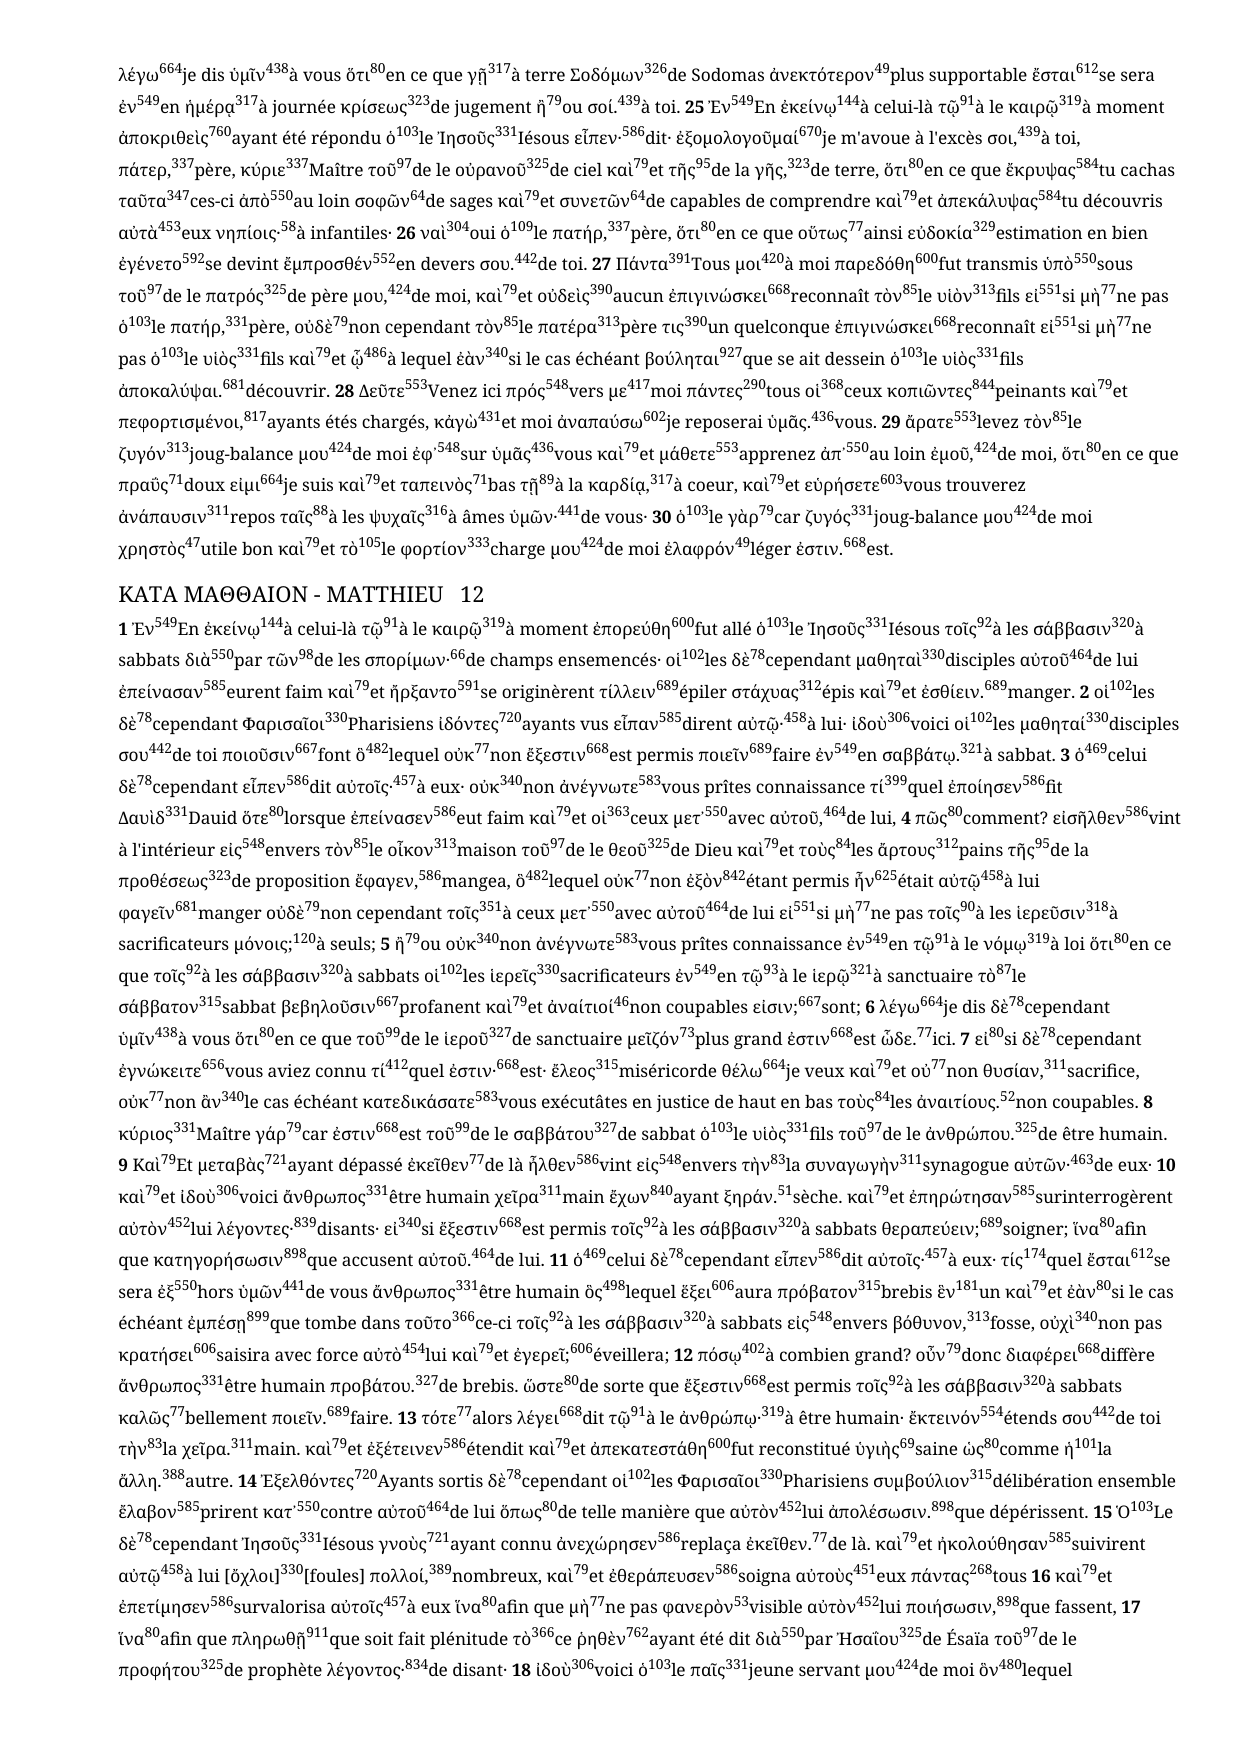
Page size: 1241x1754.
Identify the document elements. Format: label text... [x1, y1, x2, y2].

text 1 Ἐν549En ἐκείνῳ144à celui-là τῷ91à le καιρῷ319à moment ἐπορεύθη600fut allé ὁ103le Ἰησοῦς331Iésous τοῖς92à les σάββασιν320à sabbats διὰ550par τῶν98de les σπορίμων·66de champs ensemencés· οἱ102les δὲ78cependant μαθηταὶ330disciples αὐτοῦ464de lui ἐπείνασαν585eurent faim καὶ79et ἤρξαντο591se originèrent τίλλειν689épiler στάχυας312épis καὶ79et ἐσθίειν.689manger. 2 οἱ102les δὲ78cependant Φαρισαῖοι330Pharisiens ἰδόντες720ayants vus εἶπαν585dirent αὐτῷ·458à lui· ἰδοὺ306voici οἱ102les μαθηταί330disciples σου442de toi ποιοῦσιν667font ὃ482lequel οὐκ77non ἔξεστιν668est permis ποιεῖν689faire ἐν549en σαββάτῳ.321à sabbat. 3 ὁ469celui δὲ78cependant εἶπεν586dit αὐτοῖς·457à eux· οὐκ340non ἀνέγνωτε583vous prîtes connaissance τί399quel ἐποίησεν586fit Δαυὶδ331Dauid ὅτε80lorsque ἐπείνασεν586eut faim καὶ79et οἱ363ceux μετ᾽550avec αὐτοῦ,464de lui, 4 πῶς80comment? εἰσῆλθεν586vint à l'intérieur εἰς548envers τὸν85le οἶκον313maison τοῦ97de le θεοῦ325de Dieu καὶ79et τοὺς84les ἄρτους312pains τῆς95de la προθέσεως323de proposition ἔφαγεν,586mangea, ὃ482lequel οὐκ77non ἐξὸν842étant permis ἦν625était αὐτῷ458à lui φαγεῖν681manger οὐδὲ79non cependant τοῖς351à ceux μετ᾽550avec αὐτοῦ464de lui εἰ551si μὴ77ne pas τοῖς90à les ἱερεῦσιν318à sacrificateurs μόνοις;120à seuls; 5 ἢ79ou οὐκ340non ἀνέγνωτε583vous prîtes connaissance ἐν549en τῷ91à le νόμῳ319à loi ὅτι80en ce que τοῖς92à les σάββασιν320à sabbats οἱ102les ἱερεῖς330sacrificateurs ἐν549en τῷ93à le ἱερῷ321à sanctuaire τὸ87le σάββατον315sabbat βεβηλοῦσιν667profanent καὶ79et ἀναίτιοί46non coupables εἰσιν;667sont; 6 λέγω664je dis δὲ78cependant ὑμῖν438à vous ὅτι80en ce que τοῦ99de le ἱεροῦ327de sanctuaire μεῖζόν73plus grand ἐστιν668est ὧδε.77ici. 7 εἰ80si δὲ78cependant ἐγνώκειτε656vous aviez connu τί412quel ἐστιν·668est· ἔλεος315miséricorde θέλω664je veux καὶ79et οὐ77non θυσίαν,311sacrifice, οὐκ77non ἂν340le cas échéant κατεδικάσατε583vous exécutâtes en justice de haut en bas τοὺς84les ἀναιτίους.52non coupables. 8 κύριος331Maître γάρ79car ἐστιν668est τοῦ99de le σαββάτου327de sabbat ὁ103le υἱὸς331fils τοῦ97de le ἀνθρώπου.325de être humain. 9 Καὶ79Et μεταβὰς721ayant dépassé ἐκεῖθεν77de là ἦλθεν586vint εἰς548envers τὴν83la συναγωγὴν311synagogue αὐτῶν·463de eux· 10 καὶ79et ἰδοὺ306voici ἄνθρωπος331être humain χεῖρα311main ἔχων840ayant ξηράν.51sèche. καὶ79et ἐπηρώτησαν585surinterrogèrent αὐτὸν452lui λέγοντες·839disants· εἰ340si ἔξεστιν668est permis τοῖς92à les σάββασιν320à sabbats θεραπεύειν;689soigner; ἵνα80afin que κατηγορήσωσιν898que accusent αὐτοῦ.464de lui. 11 ὁ469celui δὲ78cependant εἶπεν586dit αὐτοῖς·457à eux· τίς174quel ἔσται612se sera ἐξ550hors ὑμῶν441de vous ἄνθρωπος331être humain ὃς498lequel ἕξει606aura πρόβατον315brebis ἓν181un καὶ79et ἐὰν80si le cas échéant ἐμπέσῃ899que tombe dans τοῦτο366ce-ci τοῖς92à les σάββασιν320à sabbats εἰς548envers βόθυνον,313fosse, οὐχὶ340non pas κρατήσει606saisira avec force αὐτὸ454lui καὶ79et ἐγερεῖ;606éveillera; 12 πόσῳ402à combien grand? οὖν79donc διαφέρει668diffère ἄνθρωπος331être humain προβάτου.327de brebis. ὥστε80de sorte que ἔξεστιν668est permis τοῖς92à les σάββασιν320à sabbats καλῶς77bellement ποιεῖν.689faire. 13 τότε77alors λέγει668dit τῷ91à le ἀνθρώπῳ·319à être humain· ἔκτεινόν554étends σου442de toi τὴν83la χεῖρα.311main. καὶ79et ἐξέτεινεν586étendit καὶ79et ἀπεκατεστάθη600fut reconstitué ὑγιὴς69saine ὡς80comme ἡ101la ἄλλη.388autre. 14 Ἐξελθόντες720Ayants sortis δὲ78cependant οἱ102les Φαρισαῖοι330Pharisiens συμβούλιον315délibération ensemble ἔλαβον585prirent κατ᾽550contre αὐτοῦ464de lui ὅπως80de telle manière que αὐτὸν452lui ἀπολέσωσιν.898que dépérissent. 15 Ὁ103Le δὲ78cependant Ἰησοῦς331Iésous γνοὺς721ayant connu ἀνεχώρησεν586replaça ἐκεῖθεν.77de là. καὶ79et ἠκολούθησαν585suivirent αὐτῷ458à lui [ὄχλοι]330[foules] πολλοί,389nombreux, καὶ79et ἐθεράπευσεν586soigna αὐτοὺς451eux πάντας268tous 16 καὶ79et ἐπετίμησεν586survalorisa αὐτοῖς457à eux ἵνα80afin que μὴ77ne pas φανερὸν53visible αὐτὸν452lui ποιήσωσιν,898que fassent, 17 ἵνα80afin que πληρωθῇ911que soit fait plénitude τὸ366ce ῥηθὲν762ayant été dit διὰ550par Ἠσαΐου325de Ésaïa τοῦ97de le προφήτου325de prophète λέγοντος·834de disant· 18 ἰδοὺ306voici ὁ103le παῖς331jeune servant μου424de moi ὃν480lequel ᾑρέτισα,582je hérétisai, ὁ103le ἀγαπητός71aimé μου424de moi εἰς548envers ὃν480lequel εὐδόκησεν586estima en bien ἡ101la ψυχή329âme μου·424de moi· θήσω602je poserai τὸ87le πνεῦμά315souffle μου424de moi ἐπ᾽548sur αὐτόν,452lui, καὶ79et κρίσιν311jugement τοῖς92à les ἔθνεσιν320à ethnies ἀπαγγελεῖ.606rapportera annonce. 19 οὐκ77non ἐρίσει606querellera οὐδὲ79non cependant κραυγάσει,606criera, οὐδὲ79non cependant ἀκούσει606écoutera τις390un quelconque ἐν549en ταῖς88à les πλατείαις316à places τὴν83la φωνὴν311voix αὐτοῦ.464de lui. 20 κάλαμον313calame συντετριμμένον796ayant été broyé ensemble οὐ77non κατεάξει606fracassera de haut en bas καὶ79et λίνον315linon τυφόμενον877étant fumé οὐ77non σβέσει,606éteindra, ἕως80jusqu'à ce que ἂν340le cas échéant ἐκβάλῃ899que éjecte εἰς548envers νῖκος315victoire τὴν83la κρίσιν.311jugement. 21 καὶ79et τῷ93à le ὀνόματι321à nom αὐτοῦ464de lui ἔθνη332ethnies ἐλπιοῦσιν.605espéreront. 22 Τότε77Alors προσηνέχθη600fut apporté αὐτῷ458à lui δαιμονιζόμενος891étant démonisé τυφλὸς71aveugle καὶ79et κωφός,71sourd muet, καὶ79et ἐθεράπευσεν586soigna αὐτόν,452lui, ὥστε80de sorte que τὸν85le κωφὸν53sourd muet λαλεῖν689bavarder καὶ79et βλέπειν.689regarder. 23 καὶ79et ἐξίσταντο630se extasiaient πάντες286tous οἱ102les ὄχλοι330foules καὶ79et ἔλεγον·624disaient· μήτι340ne serait-ce que οὗτός364celui-ci ἐστιν668est ὁ103le υἱὸς331fils Δαυίδ;325de Dauid; 24 οἱ102les δὲ78cependant Φαρισαῖοι330Pharisiens ἀκούσαντες720ayants écoutés εἶπον·585dirent· οὗτος364celui-ci οὐκ77non ἐκβάλλει668éjecte τὰ86les δαιμόνια314démons εἰ551si μὴ77ne pas ἐν549en τῷ91à le Βεελζεβοὺλ319à Beelzeboul ἄρχοντι319à chef τῶν98de les δαιμονίων.326de démons. 25 Εἰδὼς783Ayant su δὲ78cependant τὰς82les ἐνθυμήσεις310réflexions en fureurs αὐτῶν463de eux εἶπεν586dit αὐτοῖς·457à eux· πᾶσα285toute βασιλεία329royauté μερισθεῖσα758ayante étée partagée καθ᾽550contre ἑαυτῆς535de elle-même ἐρημοῦται680est désertifié καὶ79et πᾶσα285toute πόλις329cité ἢ79ou οἰκία329maison d'habitation μερισθεῖσα758ayante étée partagée καθ᾽550contre ἑαυτῆς535de elle-même οὐ77non σταθήσεται.619sera dressé. 26 καὶ79et εἰ80si ὁ103le σατανᾶς331Satanas τὸν85le σατανᾶν313Satanas ἐκβάλλει,668éjecte, ἐφ᾽548sur ἑαυτὸν528lui-même ἐμερίσθη·600fut partagé· πῶς77comment? οὖν79donc σταθήσεται619sera dressé ἡ101la βασιλεία329royauté αὐτοῦ;464de lui; 27 καὶ79et εἰ80si ἐγὼ431moi ἐν549en Βεελζεβοὺλ319à Beelzeboul ἐκβάλλω664j'éjecte τὰ86les δαιμόνια,314démons, οἱ102les υἱοὶ330fils ὑμῶν441de vous ἐν549en τίνι401à quel ἐκβάλλουσιν;667éjectent; διὰ548par le fait de τοῦτο348ce-ci αὐτοὶ468eux κριταὶ330juges ἔσονται611se seront ὑμῶν.441de vous. 28 εἰ80si δὲ78cependant ἐν549en πνεύματι321à souffle θεοῦ325de Dieu ἐγὼ431moi ἐκβάλλω664j'éjecte τὰ86les δαιμόνια,314démons, ἄρα77par conséquent ἔφθασεν586devança ἐφ᾽548sur ὑμᾶς436vous ἡ101la βασιλεία329royauté τοῦ97de le θεοῦ.325de Dieu. 29 ἢ79ou πῶς77comment? δύναταί674se peut τις390un quelconque εἰσελθεῖν681venir à l'intérieur εἰς548envers τὴν83la οἰκίαν311maison d'habitation τοῦ97de le ἰσχυροῦ65de tenace καὶ79et τὰ86les σκεύη314ustensiles αὐτοῦ464de lui ἁρπάσαι,681ravir, ἐὰν80si le cas échéant μὴ77ne pas πρῶτον77premièrement δήσῃ899que attache de lien τὸν85le ἰσχυρόν;53tenace; καὶ79et τότε77alors τὴν83la οἰκίαν311maison d'habitation αὐτοῦ464de lui διαρπάσει.606ravira au-travers. 30 ὁ364celui μὴ77ne pas ὢν840étant μετ᾽550avec ἐμοῦ424de moi κατ᾽550contre ἐμοῦ424de moi ἐστιν,668est, καὶ79et ὁ364celui μὴ77ne pas συνάγων840menant ensemble μετ᾽550avec ἐμοῦ424de moi σκορπίζει.668disperse. 31 Διὰ548Par le fait de τοῦτο348ce-ci λέγω664je dis ὑμῖν,438à vous, πᾶσα285toute ἁμαρτία329faute καὶ79et βλασφημία329blasphémie ἀφεθήσεται619sera abandonné τοῖς90à les ἀνθρώποις,318à êtres humains, ἡ101la δὲ78cependant τοῦ99de le πνεύματος327de souffle βλασφημία329blasphémie οὐκ77non ἀφεθήσεται.619sera abandonné. 32 καὶ79et ὃς498lequel ἐὰν340si le cas échéant εἴπῃ899que dise λόγον313discours κατὰ550contre τοῦ97de le υἱοῦ325de fils τοῦ97de le ἀνθρώπου,325de être humain, ἀφεθήσεται619sera abandonné αὐτῷ·458à lui· ὃς498lequel δ᾽78cependant ἂν340le cas échéant εἴπῃ899que dise κατὰ550contre τοῦ99de le πνεύματος327de souffle τοῦ99de le ἁγίου,18de saint, οὐκ77non ἀφεθήσεται619sera abandonné αὐτῷ458à lui οὔτε79ni ἐν549en τούτῳ144à celui-ci τῷ91à le αἰῶνι319à ère οὔτε79ni ἐν549en τῷ352à celui μέλλοντι.828à imminant. 33 Ἢ79Ou ποιήσατε553faites τὸ87le δένδρον315arbre καλὸν34beau καὶ79et τὸν85le καρπὸν313fruit αὐτοῦ466de lui καλόν,53beau, ἢ79ou ποιήσατε553faites τὸ87le δένδρον315arbre σαπρὸν34pourri καὶ79et τὸν85le καρπὸν313fruit αὐτοῦ466de lui σαπρόν·53pourri· ἐκ550hors γὰρ79car τοῦ97de le καρποῦ325de fruit τὸ105le δένδρον333arbre γινώσκεται.680est connu. 34 γεννήματα338progénitures ἐχιδνῶν,322de vipères, πῶς77comment? δύνασθε671vous vous pouvez ἀγαθὰ54bons λαλεῖν689bavarder πονηροὶ46méchants ὄντες;839étants; ἐκ550hors γὰρ79car τοῦ99de le περισσεύματος327de superflu τῆς95de la καρδίας323de coeur τὸ105le στόμα333bouche λαλεῖ.668bavarde. 35 ὁ103le ἀγαθὸς22bon ἄνθρωπος331être humain ἐκ550hors τοῦ257de le ἀγαθοῦ16de bon θησαυροῦ325de trésor ἐκβάλλει668éjecte ἀγαθά,54bons, καὶ79et ὁ103le πονηρὸς22méchant ἄνθρωπος331être humain ἐκ550hors τοῦ257de le πονηροῦ16de méchant θησαυροῦ325de trésor ἐκβάλλει668éjecte πονηρά.54méchants. 36 λέγω664je dis δὲ78cependant ὑμῖν438à vous ὅτι80en ce que πᾶν271tout ῥῆμα315oral ἀργὸν6sans travail ὃ482lequel λαλήσουσιν605bavarderont οἱ102les ἄνθρωποι330êtres humains ἀποδώσουσιν605redonneront περὶ550autour αὐτοῦ466de lui λόγον313discours ἐν549en ἡμέρᾳ317à journée κρίσεως·323de jugement· 37 ἐκ550hors γὰρ79car τῶν96de les λόγων324de discours σου442de toi δικαιωθήσῃ,617tu seras justifié, καὶ79et ἐκ550hors τῶν96de les λόγων324de discours σου442de toi καταδικασθήσῃ.617tu seras exécuté en justice de haut en bas. 38 Τότε77Alors ἀπεκρίθησαν599furent répondu αὐτῷ458à lui τινες389des quelconques τῶν96de les γραμματέων324de lettrés καὶ79et Φαρισαίων324de Pharisiens λέγοντες·839disants· διδάσκαλε,337enseignant, θέλομεν663nous voulons ἀπὸ550au loin σοῦ442de toi σημεῖον315signe ἰδεῖν.681voir. 39 ὁ469celui δὲ78cependant ἀποκριθεὶς760ayant été répondu εἶπεν586dit αὐτοῖς·457à eux· γενεὰ329génération πονηρὰ20méchante καὶ79et μοιχαλὶς20adultère σημεῖον315signe ἐπιζητεῖ,668surcherche, καὶ79et σημεῖον333signe οὐ77non δοθήσεται619sera donné αὐτῇ456à elle εἰ551si μὴ77ne pas τὸ105le σημεῖον333signe Ἰωνᾶ325de Ionas τοῦ97de le προφήτου.325de prophète. 40 ὥσπερ80comme certes γὰρ79car ἦν625était Ἰωνᾶς331Ionas ἐν549en τῇ89à la κοιλίᾳ317à cavité ventrale τοῦ99de le κήτους327de cétacé τρεῖς176trois ἡμέρας310journées καὶ79et τρεῖς176trois νύκτας,310nuits, οὕτως77ainsi ἔσται612se sera ὁ103le υἱὸς331fils τοῦ97de le ἀνθρώπου325de être humain ἐν549en τῇ89à la καρδίᾳ317à coeur τῆς95de la γῆς323de terre τρεῖς176trois ἡμέρας310journées καὶ79et τρεῖς176trois νύκτας.310nuits. 41 Ἄνδρες330Hommes Νινευῖται330Ninevites ἀναστήσονται611se redresseront ἐν549en τῇ89à la κρίσει317à jugement μετὰ550avec τῆς95de la γενεᾶς323de génération ταύτης148de celle-ci καὶ79et κατακρινοῦσιν605jugeront contre αὐτήν,450elle, ὅτι80en ce que μετενόησαν585transintelligèrent εἰς548envers τὸ87le κήρυγμα315annonce Ἰωνᾶ,325de Ionas, καὶ79et ἰδοὺ306voici πλεῖον73plus nombreusement Ἰωνᾶ325de Ionas ὧδε.77ici. 42 βασίλισσα329reine νότου325de sud ἐγερθήσεται619sera éveillé ἐν549en τῇ89à la κρίσει317à jugement μετὰ550avec τῆς95de la γενεᾶς323de génération ταύτης148de celle-ci καὶ79et κατακρινεῖ606jugera contre αὐτήν,450elle, ὅτι80en ce que ἦλθεν586vint ἐκ550hors τῶν98de les περάτων326de limites τῆς95de la γῆς323de terre ἀκοῦσαι681écouter τὴν83la σοφίαν311sagesse Σολομῶνος,325de Solomon, καὶ79et ἰδοὺ306voici πλεῖον73plus nombreusement Σολομῶνος325de Solomon ὧδε.77ici. 43 Ὅταν80Lorsque le cas échéant δὲ78cependant τὸ105le ἀκάθαρτον24impur πνεῦμα333souffle ἐξέλθῃ899que sorte ἀπὸ550au loin τοῦ97de le ἀνθρώπου,325de être humain, διέρχεται674se passe à travers δι᾽550par ἀνύδρων15de sans eaux τόπων324de lieux ζητοῦν842cherchant ἀνάπαυσιν311repos καὶ79et οὐχ77non εὑρίσκει.668trouve. 44 τότε77alors λέγει·668dit· εἰς548envers τὸν85le οἶκόν313maison μου424de moi ἐπιστρέψω602je tournerai sur ὅθεν77d'où ἐξῆλθον·582je sortis· καὶ79et ἐλθὸν723ayant venu εὑρίσκει668trouve σχολάζοντα822vaquant σεσαρωμένον796ayant été balayé καὶ79et κεκοσμημένον.796ayant été arrangé. 45 τότε77alors πορεύεται674se va καὶ79et παραλαμβάνει668prend à côté μεθ᾽550avec ἑαυτοῦ539de lui-même ἑπτὰ180sept ἕτερα116autres-différents πνεύματα314souffles πονηρότερα5plus méchants ἑαυτοῦ539de lui-même καὶ79et εἰσελθόντα722ayants venus à l'intérieur κατοικεῖ668établit maison d'habitation ἐκεῖ·77là· καὶ79et γίνεται674se devient τὰ104les ἔσχατα72derniers τοῦ97de le ἀνθρώπου325de être humain ἐκείνου150de celui-là χείρονα48pires τῶν98de les πρώτων.66de premiers. οὕτως77ainsi ἔσται612se sera καὶ77aussi τῇ89à la γενεᾷ317à génération ταύτῃ142à celle-ci τῇ89à la πονηρᾷ.8à méchante. 46 Ἔτι77Encore αὐτοῦ464de lui λαλοῦντος834de bavardant τοῖς90à les ὄχλοις318à foules ἰδοὺ306voici ἡ101la μήτηρ329mère καὶ79et οἱ102les ἀδελφοὶ330frères αὐτοῦ464de lui εἱστήκεισαν658avaient dressé ἔξω77au-dehors ζητοῦντες839cherchants αὐτῷ458à lui λαλῆσαι.681bavarder. [933[ 47 εἶπεν586dit δέ78cependant τις390un quelconque αὐτῷ·458à lui· ἰδοὺ306voici ἡ101la μήτηρ329mère σου442de toi καὶ79et οἱ102les ἀδελφοί330frères σου442de toi ἔξω77au-dehors ἑστήκασιν641ont dressé ζητοῦντές839cherchants σοι439à toi λαλῆσαι.]681bavarder.] 48 ὁ469celui δὲ78cependant ἀποκριθεὶς760ayant été répondu εἶπεν586dit τῷ352à celui λέγοντι828à disant αὐτῷ·458à lui· τίς408quelle ἐστιν668est ἡ101la μήτηρ329mère μου424de moi καὶ79et τίνες409quels εἰσὶν667sont οἱ102les ἀδελφοί330frères μου;424de moi; 49 καὶ79et ἐκτείνας721ayant étendu τὴν83la χεῖρα311main αὐτοῦ464de lui ἐπὶ548sur τοὺς84les μαθητὰς312disciples αὐτοῦ464de lui εἶπεν·586dit· ἰδοὺ306voici ἡ101la μήτηρ329mère μου424de moi καὶ79et οἱ102les ἀδελφοί330frères μου.424de moi. 50 ὅστις498lequel un quelconque γὰρ79car ἂν340le cas échéant ποιήσῃ899que fasse τὸ87le θέλημα315volonté τοῦ97de le πατρός325de père μου424de moi τοῦ492de celui ἐν549en οὐρανοῖς318à cieux αὐτός469lui μου424de moi ἀδελφὸς331frère καὶ79et ἀδελφὴ329soeur καὶ79et μήτηρ329mère ἐστίν.668est. [118, 613, 1181, 1682]
text ΚΑΤΑ ΜΑΘΘΑΙΟΝ - MATTHIEU 12 [118, 579, 1181, 608]
text 1 Καὶ79Et ἐγένετο592se devint ὅτε80lorsque ἐτέλεσεν586acheva ὁ103le Ἰησοῦς331Iésous διατάσσων840ordonnant au-travers τοῖς90à les δώδεκα184à douze μαθηταῖς318à disciples αὐτοῦ,464de lui, μετέβη586dépassa ἐκεῖθεν77de là τοῦ360de ce διδάσκειν689enseigner καὶ79et κηρύσσειν689annoncer ἐν549en ταῖς88à les πόλεσιν316à cités αὐτῶν.463de eux. 2 Ὁ103Le δὲ78cependant Ἰωάννης331Ioannes ἀκούσας721ayant écouté ἐν549en τῷ93à le δεσμωτηρίῳ321à détention τὰ86les ἔργα314travaux τοῦ97de le Χριστοῦ325de Christ πέμψας721ayant mandé διὰ550par τῶν96de les μαθητῶν324de disciples αὐτοῦ464de lui 3 εἶπεν586dit αὐτῷ·458à lui· σὺ448toi εἶ666tu es ὁ364celui ἐρχόμενος867se venant ἢ79ou ἕτερον373autre-différent προσδοκῶμεν;663nous attendons; 4 Καὶ79Et ἀποκριθεὶς760ayant été répondu ὁ103le Ἰησοῦς331Iésous εἶπεν586dit αὐτοῖς·457à eux· πορευθέντες759ayants étés allés ἀπαγγείλατε553rapportez annonce Ἰωάννῃ319à Ioannes ἃ481lesquels ἀκούετε665vous écoutez καὶ79et βλέπετε·665vous regardez· 5 τυφλοὶ70aveugles ἀναβλέπουσιν667regardent de bas en haut καὶ79et χωλοὶ70boiteux περιπατοῦσιν,667piétinent autour, λεπροὶ70lépreux καθαρίζονται679sont purifiés καὶ79et κωφοὶ70sourds muets ἀκούουσιν,667écoutent, καὶ79et νεκροὶ70morts ἐγείρονται679sont éveillés καὶ79et πτωχοὶ70pauvres εὐαγγελίζονται·679sont évangélisés· 6 καὶ79et μακάριός47bienheureux ἐστιν668est ὃς498lequel ἐὰν340si le cas échéant μὴ77ne pas σκανδαλισθῇ911que soit scandalisé ἐν549en ἐμοί.420à moi. 7 Τούτων357de Ceux-ci δὲ78cependant πορευομένων860de se allants ἤρξατο592se origina ὁ103le Ἰησοῦς331Iésous λέγειν689dire τοῖς90à les ὄχλοις318à foules περὶ550autour Ἰωάννου·325de Ioannes· τί399quel ἐξήλθατε583vous sortîtes εἰς548envers τὴν83la ἔρημον51déserte θεάσασθαι;682se contempler; κάλαμον313calame ὑπὸ550sous ἀνέμου325de vent σαλευόμενον;875étant ébranlé; 8 ἀλλὰ79mais τί399quel ἐξήλθατε583vous sortîtes ἰδεῖν;681voir; ἄνθρωπον313être humain ἐν549en μαλακοῖς60à moelleux ἠμφιεσμένον;796ayant été revêtu autour; ἰδοὺ306voici οἱ363ceux τὰ86les μαλακὰ54moelleux φοροῦντες839colportants ἐν549en τοῖς90à les οἴκοις318à maisons τῶν96de les βασιλέων324de rois εἰσίν.667sont. 9 ἀλλὰ79mais τί399quel ἐξήλθατε583vous sortîtes ἰδεῖν;681voir; προφήτην;313prophète; ναὶ304oui λέγω664je dis ὑμῖν,438à vous, καὶ79et περισσότερον53plus surabondant προφήτου.325de prophète. 10 οὗτός364celui-ci ἐστιν668est περὶ550autour οὗ492de lequel γέγραπται·654a été graphé· ἰδοὺ306voici ἐγὼ431moi ἀποστέλλω664j'envoie τὸν85le ἄγγελόν313ange μου424de moi πρὸ550d'avant προσώπου327de face σου,442de toi, ὃς498lequel κατασκευάσει606préparera de haut en bas τὴν83la ὁδόν311chemin σου442de toi ἔμπροσθέν552en devers σου.442de toi. 11 Ἀμὴν304Amen λέγω664je dis ὑμῖν·438à vous· οὐκ77non ἐγήγερται654a été éveillé ἐν549en γεννητοῖς58à engendrés γυναικῶν322de femmes μείζων71plus grand Ἰωάννου325de Ioannes τοῦ97de le βαπτιστοῦ·325de Baptiseur· ὁ103le δὲ78cependant μικρότερος71plus petit ἐν549en τῇ89à la βασιλείᾳ317à royauté τῶν96de les οὐρανῶν324de cieux μείζων47plus grand αὐτοῦ464de lui ἐστιν.668est. 12 ἀπὸ550au loin δὲ78cependant τῶν94de les ἡμερῶν322de journées Ἰωάννου325de Ioannes τοῦ97de le βαπτιστοῦ325de Baptiseur ἕως551jusqu'à ce que ἄρτι77à l'instant ἡ101la βασιλεία329royauté τῶν96de les οὐρανῶν324de cieux βιάζεται674se met en violence καὶ79et βιασταὶ330violents ἁρπάζουσιν667ravissent αὐτήν.450elle. 13 πάντες286tous γὰρ79car οἱ102les προφῆται330prophètes καὶ79et ὁ103le νόμος331loi ἕως552jusqu'à ce que Ἰωάννου325de Ioannes ἐπροφήτευσαν·585prophétisèrent· 14 καὶ79et εἰ80si θέλετε665vous voulez δέξασθαι,682se accepter, αὐτός469lui ἐστιν668est Ἠλίας331Élia ὁ364celui μέλλων840imminant ἔρχεσθαι.690se venir. 15 ὁ364celui ἔχων840ayant ὦτα314oreilles ἀκούειν689écouter ἀκουέτω.572écoute. 16 Τίνι402à Quel δὲ78cependant ὁμοιώσω602je rendrai semblable τὴν83la γενεὰν311génération ταύτην;136celle-ci; ὁμοία30semblable ἐστὶν668est παιδίοις320à petits enfants καθημένοις856à se étants assis ἐν549en ταῖς88à les ἀγοραῖς316à agoras ἃ499lesquels προσφωνοῦντα841voixants auprès τοῖς92à les ἑτέροις379à autres-différents 17 λέγουσιν·667disent· ηὐλήσαμεν581nous flûtâmes ὑμῖν438à vous καὶ79et οὐκ77non ὠρχήσασθε,589vous vous dansâtes, ἐθρηνήσαμεν581nous fîmes des thrènes καὶ79et οὐκ77non ἐκόψασθε.589vous vous coupâtes. 18 ἦλθεν586vint γὰρ79car Ἰωάννης331Ioannes μήτε79et ni ἐσθίων840mangeant μήτε79et ni πίνων,840buvant, καὶ79et λέγουσιν·667disent· δαιμόνιον315démon ἔχει.668a. 19 ἦλθεν586vint ὁ103le υἱὸς331fils τοῦ97de le ἀνθρώπου325de être humain ἐσθίων840mangeant καὶ79et πίνων,840buvant, καὶ79et λέγουσιν·667disent· ἰδοὺ306voici ἄνθρωπος331être humain φάγος331glouton καὶ79et οἰνοπότης,331buveur de vin, τελωνῶν324de collecteurs de taxes φίλος71ami καὶ79et ἁμαρτωλῶν.64de fauteurs. καὶ79et ἐδικαιώθη600fut justifié ἡ101la σοφία329sagesse ἀπὸ550au loin τῶν98de les ἔργων326de travaux αὐτῆς.462de elle. 20 Τότε77Alors ἤρξατο592se origina ὀνειδίζειν689réprouver τὰς82les πόλεις310cités ἐν549en αἷς483à lesquelles ἐγένοντο591se devinrent αἱ100les πλεῖσται19plus nombreuses δυνάμεις328puissances αὐτοῦ,464de lui, ὅτι80en ce que οὐ77non μετενόησαν·585transintelligèrent· 21 οὐαί304Ouai σοι,439à toi, Χοραζίν,335Chorazin, οὐαί304Ouai σοι,439à toi, Βηθσαϊδά·335Bethsaïda· ὅτι80en ce que εἰ80si ἐν549en Τύρῳ317à Tyr καὶ79et Σιδῶνι317à Sidon ἐγένοντο591se devinrent αἱ100les δυνάμεις328puissances αἱ361celles γενόμεναι737se ayantes devenues ἐν549en ὑμῖν,438à vous, πάλαι77vieillement ἂν340le cas échéant ἐν549en σάκκῳ319à sac καὶ79et σποδῷ317à cendre μετενόησαν.585transintelligèrent. 22 πλὴν79toutefois λέγω664je dis ὑμῖν,438à vous, Τύρῳ317à Tyr καὶ79et Σιδῶνι317à Sidon ἀνεκτότερον49plus supportable ἔσται612se sera ἐν549en ἡμέρᾳ317à journée κρίσεως323de jugement ἢ79ou ὑμῖν.438à vous. 23 καὶ77aussi σύ,448toi, Καφαρναούμ,335Kapharnaoum, μὴ340ne pas ἕως552jusqu'à ce que οὐρανοῦ325de ciel ὑψωθήσῃ;617tu seras haussé; ἕως552jusqu'à ce que ᾅδου325de séjour des morts καταβήσῃ·610tu te descendras· ὅτι80en ce que εἰ80si ἐν549en Σοδόμοις320à Sodomas ἐγενήθησαν599furent devenu αἱ100les δυνάμεις328puissances αἱ495celles γενόμεναι737se ayantes devenues ἐν549en σοί,439à toi, ἔμεινεν586resta ἂν340le cas échéant μέχρι552jusqu'à τῆς356de celle σήμερον.77aujourd'hui. 24 πλὴν79toutefois λέγω664je dis ὑμῖν438à vous ὅτι80en ce que γῇ317à terre Σοδόμων326de Sodomas ἀνεκτότερον49plus supportable ἔσται612se sera ἐν549en ἡμέρᾳ317à journée κρίσεως323de jugement ἢ79ou σοί.439à toi. 25 Ἐν549En ἐκείνῳ144à celui-là τῷ91à le καιρῷ319à moment ἀποκριθεὶς760ayant été répondu ὁ103le Ἰησοῦς331Iésous εἶπεν·586dit· ἐξομολογοῦμαί670je m'avoue à l'excès σοι,439à toi, πάτερ,337père, κύριε337Maître τοῦ97de le οὐρανοῦ325de ciel καὶ79et τῆς95de la γῆς,323de terre, ὅτι80en ce que ἔκρυψας584tu cachas ταῦτα347ces-ci ἀπὸ550au loin σοφῶν64de sages καὶ79et συνετῶν64de capables de comprendre καὶ79et ἀπεκάλυψας584tu découvris αὐτὰ453eux νηπίοις·58à infantiles· 26 ναὶ304oui ὁ109le πατήρ,337père, ὅτι80en ce que οὕτως77ainsi εὐδοκία329estimation en bien ἐγένετο592se devint ἔμπροσθέν552en devers σου.442de toi. 27 Πάντα391Tous μοι420à moi παρεδόθη600fut transmis ὑπὸ550sous τοῦ97de le πατρός325de père μου,424de moi, καὶ79et οὐδεὶς390aucun ἐπιγινώσκει668reconnaît τὸν85le υἱὸν313fils εἰ551si μὴ77ne pas ὁ103le πατήρ,331père, οὐδὲ79non cependant τὸν85le πατέρα313père τις390un quelconque ἐπιγινώσκει668reconnaît εἰ551si μὴ77ne pas ὁ103le υἱὸς331fils καὶ79et ᾧ486à lequel ἐὰν340si le cas échéant βούληται927que se ait dessein ὁ103le υἱὸς331fils ἀποκαλύψαι.681découvrir. 28 Δεῦτε553Venez ici πρός548vers με417moi πάντες290tous οἱ368ceux κοπιῶντες844peinants καὶ79et πεφορτισμένοι,817ayants étés chargés, κἀγὼ431et moi ἀναπαύσω602je reposerai ὑμᾶς.436vous. 29 ἄρατε553levez τὸν85le ζυγόν313joug-balance μου424de moi ἐφ᾽548sur ὑμᾶς436vous καὶ79et μάθετε553apprenez ἀπ᾽550au loin ἐμοῦ,424de moi, ὅτι80en ce que πραΰς71doux εἰμι664je suis καὶ79et ταπεινὸς71bas τῇ89à la καρδίᾳ,317à coeur, καὶ79et εὑρήσετε603vous trouverez ἀνάπαυσιν311repos ταῖς88à les ψυχαῖς316à âmes ὑμῶν·441de vous· 30 ὁ103le γὰρ79car ζυγός331joug-balance μου424de moi χρηστὸς47utile bon καὶ79et τὸ105le φορτίον333charge μου424de moi ἐλαφρόν49léger ἐστιν.668est. [118, 59, 1181, 560]
